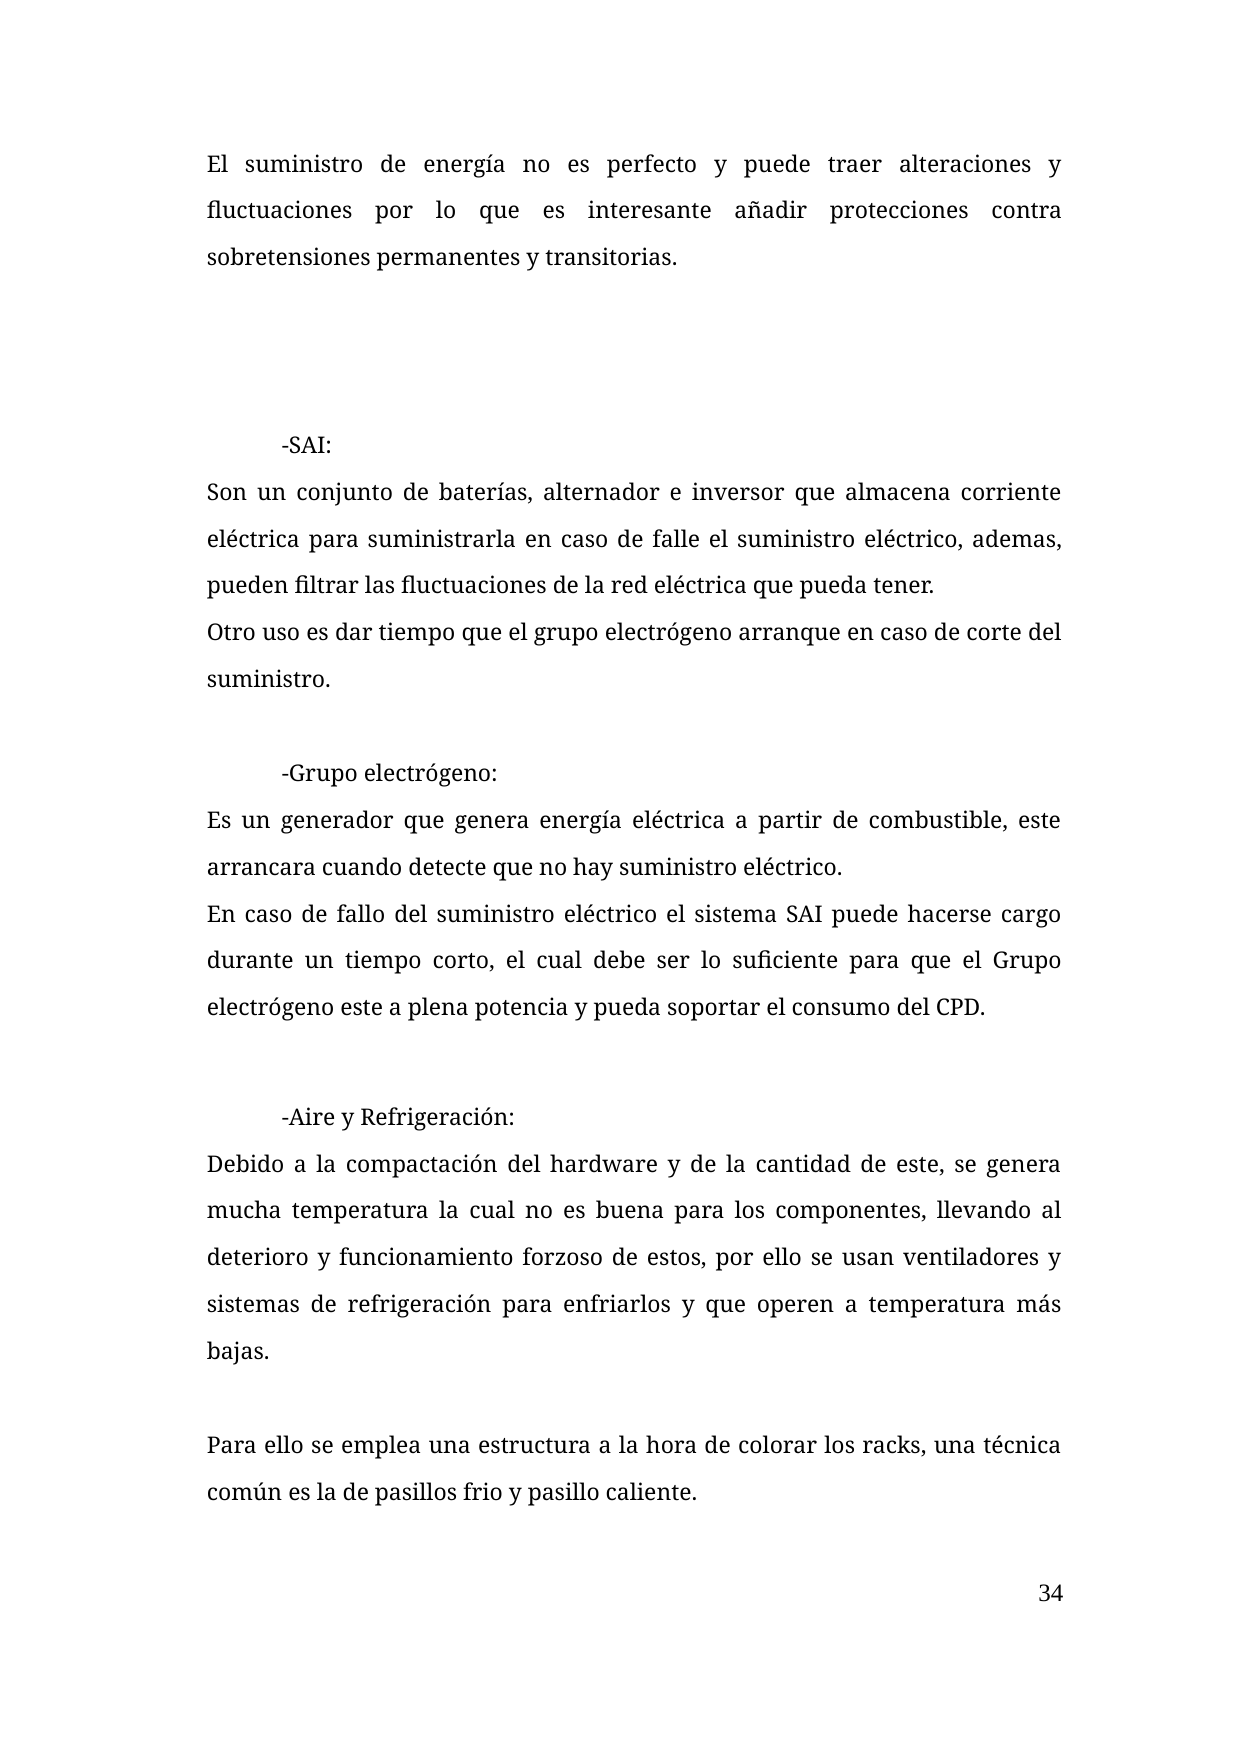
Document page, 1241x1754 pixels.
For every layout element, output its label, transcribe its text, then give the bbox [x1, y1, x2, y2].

text El suministro de energía no es perfecto y puede traer alteraciones y fluctuaciones por lo que es interesante añadir protecciones contra sobretensiones permanentes y transitorias. [207, 148, 1063, 273]
text Debido a la compactación del hardware y de la cantidad de este, se genera mucha temperatura la cual no es buena para los componentes, llevando al deterioro y funcionamiento forzoso de estos, por ello se usan ventiladores y sistemas de refrigeración para enfriarlos y que operen a temperatura más bajas. [207, 1148, 1063, 1366]
text -Aire y Refrigeración: [207, 1101, 1063, 1132]
text Para ello se emplea una estructura a la hora de colorar los racks, una técnica común es la de pasillos frio y pasillo caliente. [207, 1429, 1063, 1507]
text Son un conjunto de baterías, alternador e inversor que almacena corriente eléctrica para suministrarla en caso de falle el suministro eléctrico, ademas, pueden filtrar las fluctuaciones de la red eléctrica que pueda tener. [207, 476, 1063, 601]
text -SAI: [207, 429, 1063, 460]
text -Grupo electrógeno: [207, 757, 1063, 788]
text En caso de fallo del suministro eléctrico el sistema SAI puede hacerse cargo durante un tiempo corto, el cual debe ser lo suficiente para que el Grupo electrógeno este a plena potencia y pueda soportar el consumo del CPD. [207, 898, 1063, 1023]
text Es un generador que genera energía eléctrica a partir de combustible, este arrancara cuando detecte que no hay suministro eléctrico. [207, 804, 1063, 882]
text Otro uso es dar tiempo que el grupo electrógeno arranque en caso de corte del suministro. [207, 616, 1063, 694]
